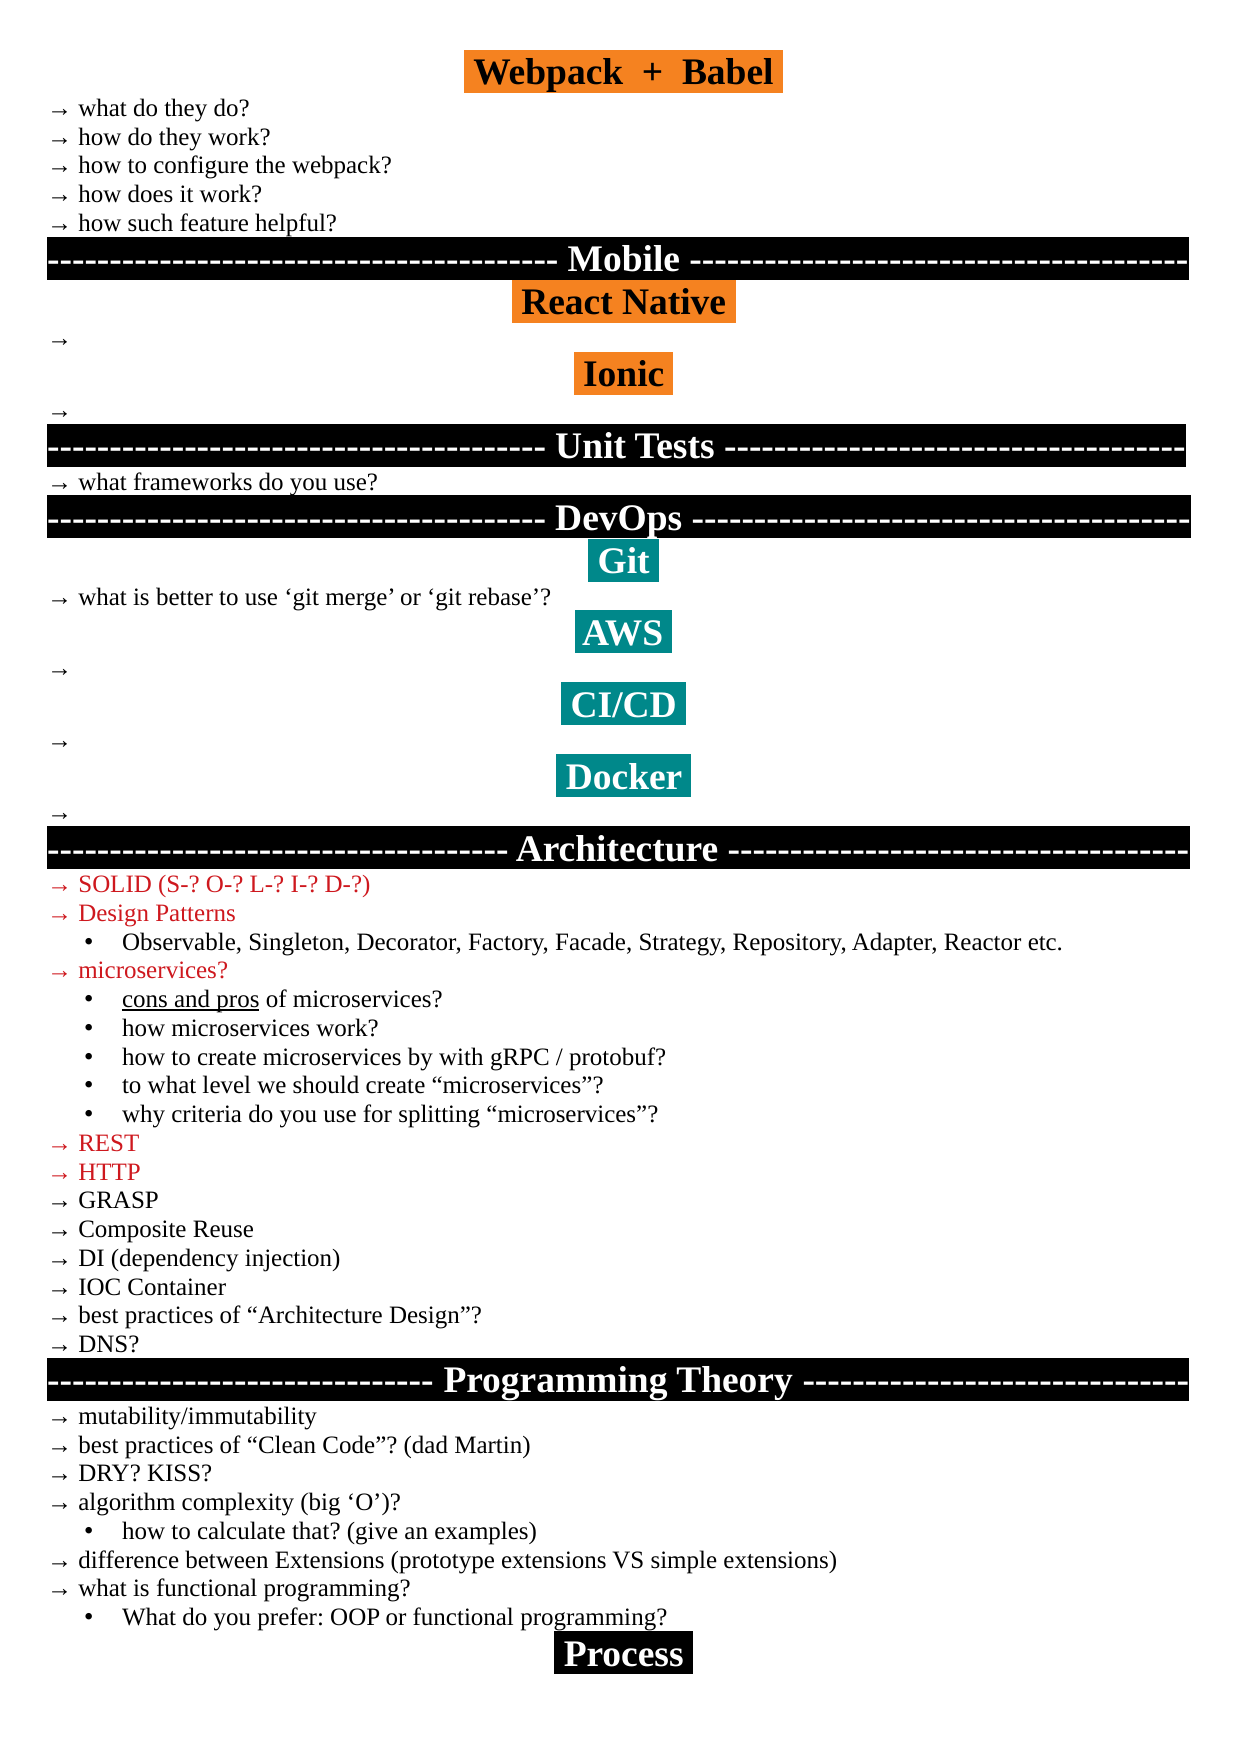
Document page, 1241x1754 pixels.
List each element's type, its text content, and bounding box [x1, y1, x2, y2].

text → [47, 395, 1200, 423]
text → how to configure the webpack? [47, 150, 1200, 179]
list how to calculate that? (give an examples) [84, 1516, 1200, 1545]
text ------------------------------- Programming Theory ------------------------------- [47, 1358, 1200, 1401]
text ----------------------------------------- Mobile ---------------------------------------- [47, 237, 1200, 280]
text AWS [47, 610, 1200, 653]
text → what do they do? [47, 93, 1200, 122]
list cons and pros of microservices? [84, 984, 1200, 1013]
text Docker [47, 754, 1200, 797]
text Ionic [47, 352, 1200, 395]
text → DNS? [47, 1329, 1200, 1358]
text → [47, 797, 1200, 826]
text → what is better to use ‘git merge’ or ‘git rebase’? [47, 582, 1200, 610]
text → Design Patterns [47, 898, 1200, 927]
text → DI (dependency injection) [47, 1243, 1200, 1272]
text → [47, 323, 1200, 352]
list Observable, Singleton, Decorator, Factory, Facade, Strategy, Repository, Adapter, Reactor etc. [84, 927, 1200, 955]
text React Native [47, 280, 1200, 323]
text Webpack + Babel [47, 50, 1200, 93]
text → REST [47, 1128, 1200, 1157]
text → microservices? [47, 955, 1200, 984]
text CI/CD [47, 682, 1200, 725]
text → DRY? KISS? [47, 1458, 1200, 1487]
text → algorithm complexity (big ‘O’)? [47, 1487, 1200, 1516]
text → Composite Reuse [47, 1214, 1200, 1243]
list What do you prefer: OOP or functional programming? [84, 1602, 1200, 1631]
list to what level we should create “microservices”? [84, 1070, 1200, 1099]
text → how such feature helpful? [47, 208, 1200, 237]
text Git [47, 538, 1200, 582]
text → [47, 725, 1200, 754]
text ---------------------------------------- Unit Tests ------------------------------------- [47, 423, 1200, 467]
text → how do they work? [47, 122, 1200, 150]
text → SOLID (S-? O-? L-? I-? D-?) [47, 869, 1200, 898]
text → best practices of “Clean Code”? (dad Martin) [47, 1430, 1200, 1458]
list why criteria do you use for splitting “microservices”? [84, 1099, 1200, 1128]
text → GRASP [47, 1185, 1200, 1214]
text → mutability/immutability [47, 1401, 1200, 1430]
text Process [47, 1631, 1200, 1674]
text → [47, 653, 1200, 682]
text ---------------------------------------- DevOps ---------------------------------------- [47, 495, 1200, 538]
list how microservices work? [84, 1013, 1200, 1042]
text → how does it work? [47, 179, 1200, 208]
text → difference between Extensions (prototype extensions VS simple extensions) [47, 1545, 1200, 1573]
text → IOC Container [47, 1272, 1200, 1300]
text ------------------------------------- Architecture ------------------------------------- [47, 826, 1200, 869]
text → HTTP [47, 1157, 1200, 1185]
text → best practices of “Architecture Design”? [47, 1300, 1200, 1329]
text → what is functional programming? [47, 1573, 1200, 1602]
list how to create microservices by with gRPC / protobuf? [84, 1042, 1200, 1070]
text → what frameworks do you use? [47, 467, 1200, 495]
